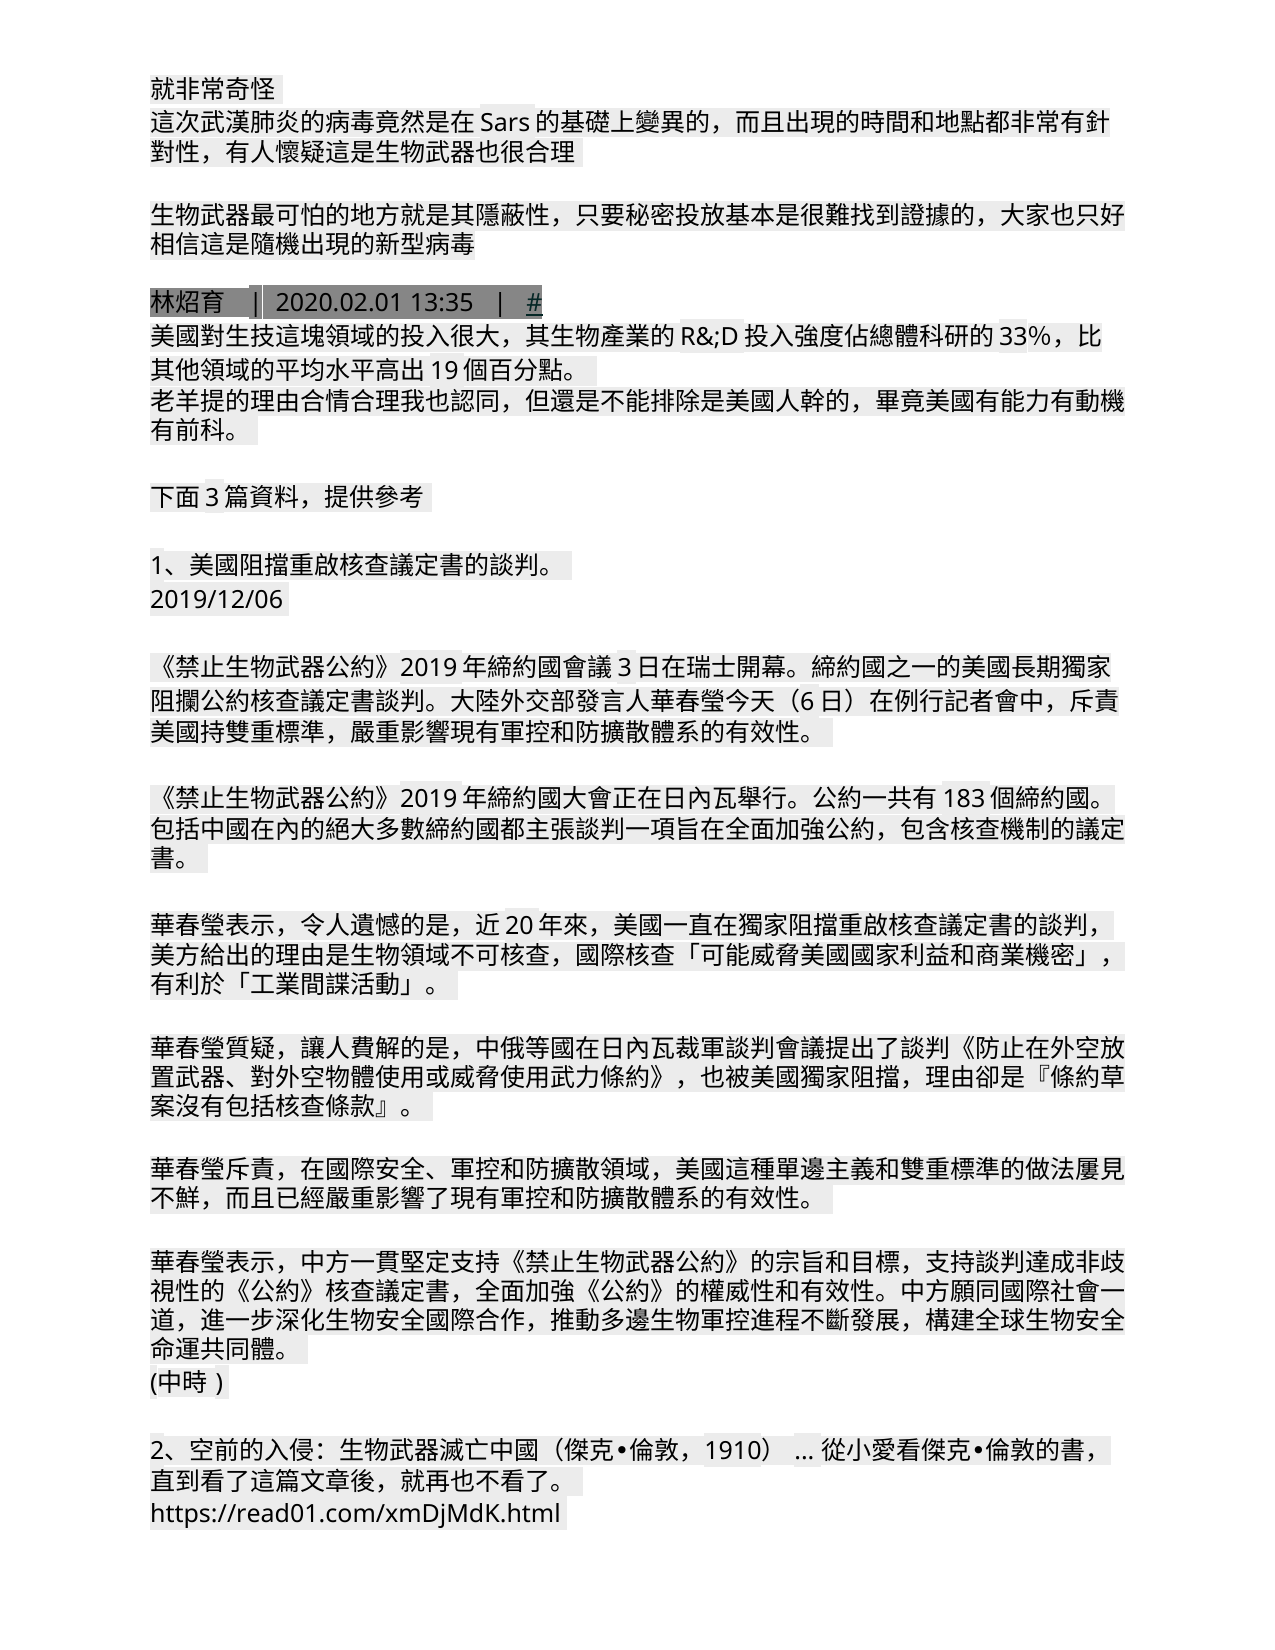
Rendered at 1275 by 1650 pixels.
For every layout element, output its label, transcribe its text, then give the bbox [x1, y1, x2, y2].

text 就非常奇怪 這次武漢肺炎的病毒竟然是在Sars的基礎上變異的，而且出現的時間和地點都非常有針對性，有人懷疑這是生物武器也很合理 生物武器最可怕的地方就是其隱蔽性，只要秘密投放基本是很難找到證據的，大家也只好相信這是隨機出現的新型病毒 [150, 75, 1125, 260]
text 林炤育 | 2020.02.01 13:35 | # [150, 285, 1125, 319]
text 美國對生技這塊領域的投入很大，其生物產業的R&;D投入強度佔總體科研的33％，比其他領域的平均水平高出19個百分點。 老羊提的理由合情合理我也認同，但還是不能排除是美國人幹的，畢竟美國有能力有動機有前科。 下面3篇資料，提供參考 1、美國阻擋重啟核查議定書的談判。 2019/12/06 《禁止生物武器公約》2019年締約國會議3日在瑞士開幕。締約國之一的美國長期獨家阻攔公約核查議定書談判。大陸外交部發言人華春瑩今天（6日）在例行記者會中，斥責美國持雙重標準，嚴重影響現有軍控和防擴散體系的有效性。 《禁止生物武器公約》2019年締約國大會正在日內瓦舉行。公約一共有183個締約國。包括中國在內的絕大多數締約國都主張談判一項旨在全面加強公約，包含核查機制的議定書。 華春瑩表示，令人遺憾的是，近20年來，美國一直在獨家阻擋重啟核查議定書的談判，美方給出的理由是生物領域不可核查，國際核查「可能威脅美國國家利益和商業機密」，有利於「工業間諜活動」。 華春瑩質疑，讓人費解的是，中俄等國在日內瓦裁軍談判會議提出了談判《防止在外空放置武器、對外空物體使用或威脅使用武力條約》，也被美國獨家阻擋，理由卻是『條約草案沒有包括核查條款』。 華春瑩斥責，在國際安全、軍控和防擴散領域，美國這種單邊主義和雙重標準的做法屢見不鮮，而且已經嚴重影響了現有軍控和防擴散體系的有效性。 華春瑩表示，中方一貫堅定支持《禁止生物武器公約》的宗旨和目標，支持談判達成非歧視性的《公約》核查議定書，全面加強《公約》的權威性和有效性。中方願同國際社會一道，進一步深化生物安全國際合作，推動多邊生物軍控進程不斷發展，構建全球生物安全命運共同體。 (中時 ) 2、空前的入侵：生物武器滅亡中國（傑克•倫敦，1910） ... 從小愛看傑克•倫敦的書，直到看了這篇文章後，就再也不看了。 https://read01.com/xmDjMdK.html [150, 319, 1125, 1564]
